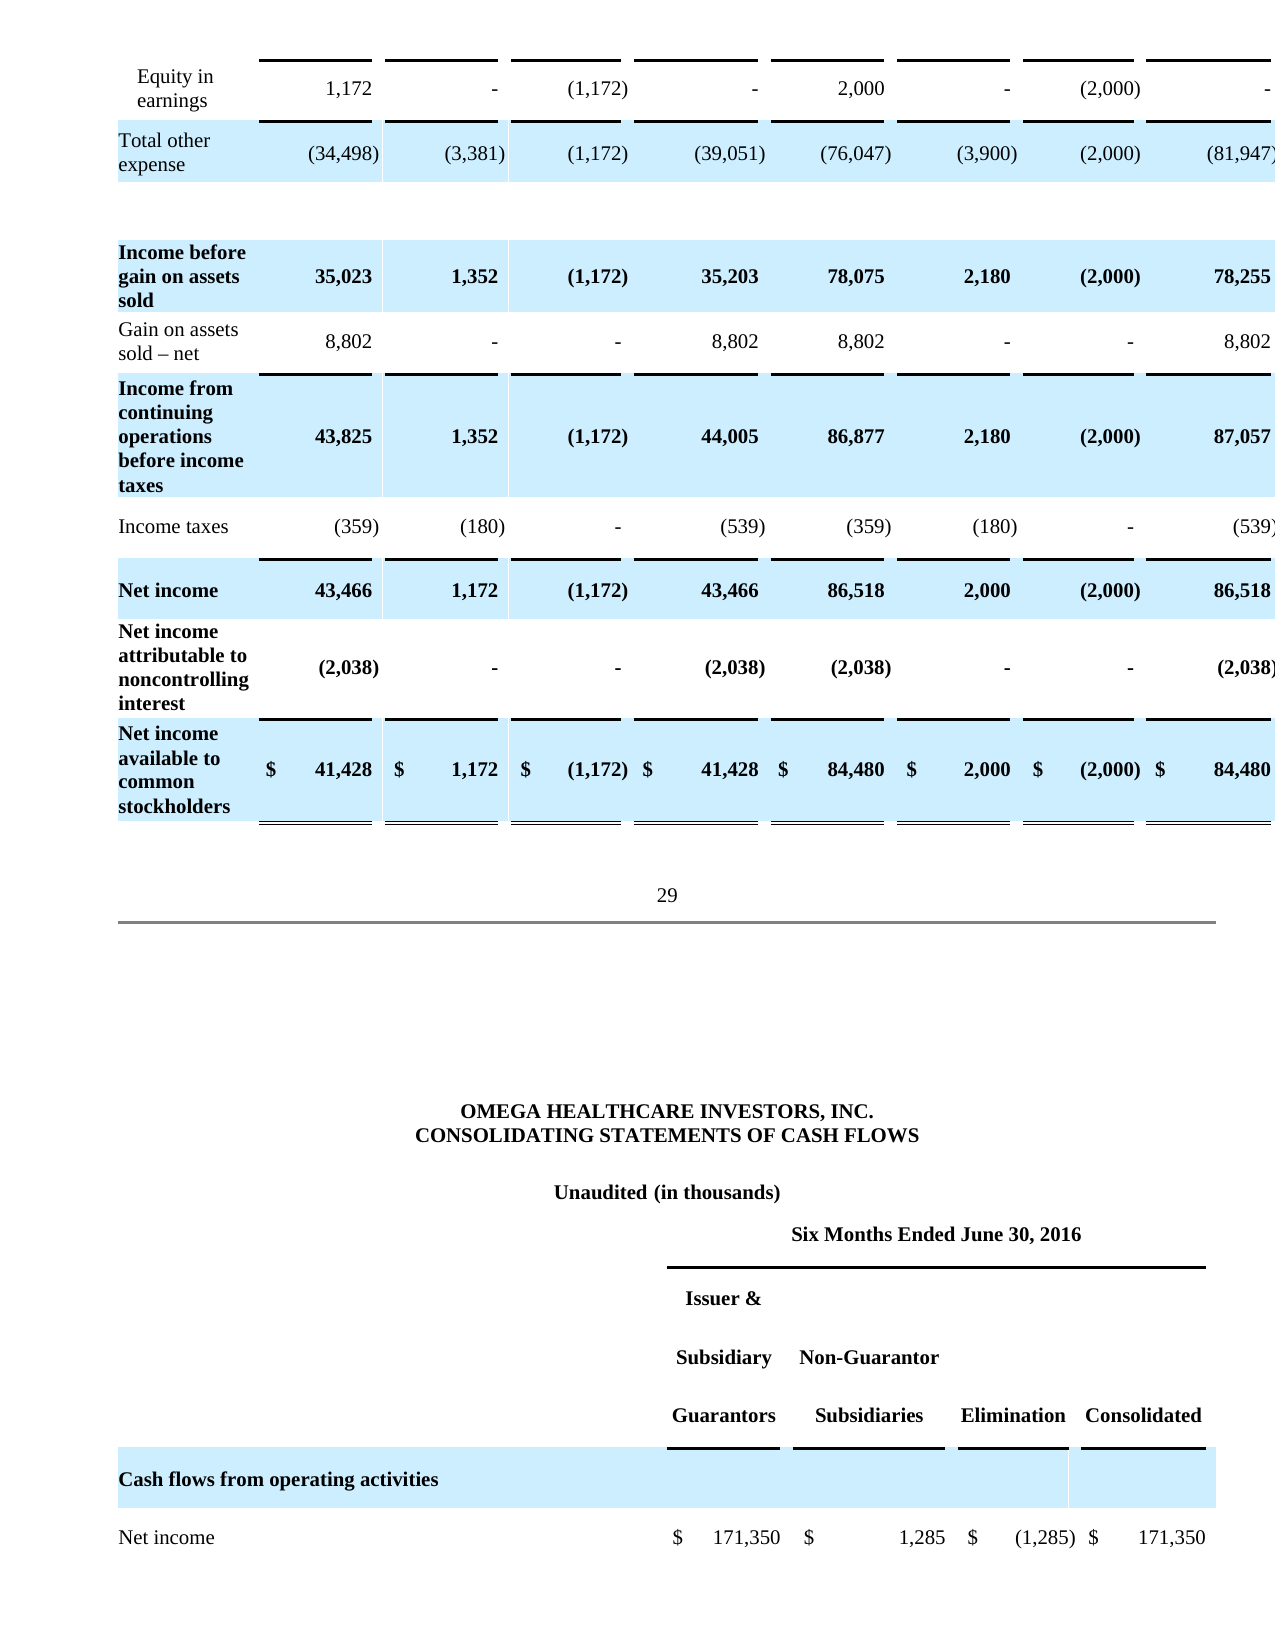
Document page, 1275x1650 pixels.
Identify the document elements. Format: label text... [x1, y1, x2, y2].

table_cell 1,172 [276, 62, 372, 120]
table_cell 41,428 [276, 721, 372, 821]
table_cell [118, 182, 256, 240]
table_cell [771, 619, 788, 718]
table_cell [771, 240, 788, 312]
table_cell [621, 312, 632, 373]
table_cell ) [372, 497, 382, 558]
table_cell (539 [1165, 497, 1271, 558]
table_cell [634, 619, 653, 718]
table_cell [1271, 558, 1275, 619]
table_cell 8,802 [788, 312, 884, 373]
table_cell (3,381 [404, 123, 498, 182]
table_cell [1146, 62, 1165, 120]
table_cell [945, 1269, 956, 1327]
table_cell [259, 497, 276, 558]
table_cell Guarantors [667, 1386, 780, 1447]
table_cell [1010, 558, 1021, 619]
table_cell ) [1134, 120, 1144, 182]
table_cell [897, 619, 917, 718]
table_cell [1271, 182, 1275, 240]
table_cell [945, 1386, 956, 1447]
table_cell [1023, 123, 1043, 182]
table_cell [511, 376, 531, 497]
table_cell 1,172 [404, 721, 498, 821]
table_cell ) [1134, 558, 1144, 619]
table_cell [511, 312, 531, 373]
table_cell [385, 240, 404, 312]
table_cell [1146, 561, 1165, 619]
table_cell ) [1134, 373, 1144, 497]
table_header [118, 1205, 665, 1266]
table_cell [884, 558, 895, 619]
table_cell - [404, 62, 498, 120]
table_cell $ [511, 721, 531, 821]
table_cell 43,825 [276, 376, 372, 497]
table_cell [372, 182, 382, 240]
table_cell 35,203 [653, 240, 758, 312]
table_cell [788, 182, 884, 240]
table_cell ) [1134, 59, 1144, 120]
table_cell [1010, 619, 1021, 718]
table_cell [259, 240, 276, 312]
table_cell - [404, 312, 498, 373]
table_cell [1206, 1447, 1216, 1508]
table_cell [498, 619, 508, 718]
table_cell [758, 59, 769, 120]
table_cell [511, 123, 531, 182]
table_cell ) [621, 120, 632, 182]
table_cell 41,428 [653, 721, 758, 821]
table_cell [634, 62, 653, 120]
table_cell (2,038 [276, 619, 372, 718]
table_cell (39,051 [653, 123, 758, 182]
table_cell (2,000 [1043, 62, 1134, 120]
table_cell [372, 558, 382, 619]
table_cell 8,802 [276, 312, 372, 373]
table_cell 8,802 [653, 312, 758, 373]
table_cell - [531, 619, 621, 718]
table_cell [1146, 619, 1165, 718]
table_cell (180 [917, 497, 1010, 558]
table_cell (1,172 [531, 561, 621, 619]
table_cell [758, 558, 769, 619]
table_cell [385, 182, 404, 240]
table_cell - [1043, 497, 1134, 558]
table_cell - [531, 312, 621, 373]
table_cell [118, 1266, 665, 1327]
table_cell [884, 182, 895, 240]
table_cell 171,350 [1098, 1508, 1206, 1566]
table_cell (2,000 [1043, 721, 1134, 821]
table_cell Net income attributable to noncontrolling interest [118, 619, 256, 718]
table_cell $ [958, 1508, 978, 1566]
table_cell [1081, 1328, 1206, 1386]
table_cell ) [884, 497, 895, 558]
table_cell ) [1010, 497, 1021, 558]
table_cell (2,038 [653, 619, 758, 718]
table_cell [771, 497, 788, 558]
table_cell [1010, 59, 1021, 120]
table_cell 78,255 [1165, 240, 1271, 312]
table_cell [259, 62, 276, 120]
table_cell [1069, 1328, 1079, 1386]
table_cell Net income [118, 558, 256, 619]
table_cell $ [771, 721, 788, 821]
table_cell [259, 123, 276, 182]
table_cell [1134, 619, 1144, 718]
table_cell [372, 312, 382, 373]
table_cell [634, 312, 653, 373]
table_cell (2,000 [1043, 123, 1134, 182]
text Unaudited (in thousands) [118, 1176, 1216, 1205]
table_cell [259, 376, 276, 497]
table_cell [945, 1328, 956, 1386]
table_cell [621, 182, 632, 240]
table_cell [793, 1269, 945, 1327]
table_cell [1206, 1328, 1216, 1386]
table_cell Income from continuing operations before income taxes [118, 373, 256, 497]
table_cell 1,352 [404, 240, 498, 312]
table_cell [1165, 182, 1271, 240]
table_cell [771, 312, 788, 373]
table_cell 8,802 [1165, 312, 1271, 373]
table_cell [897, 561, 917, 619]
table_cell [1134, 312, 1144, 373]
table_cell [498, 718, 508, 821]
table_cell $ [793, 1508, 814, 1566]
table_cell $ [1081, 1508, 1098, 1566]
table_cell [498, 182, 508, 240]
table_cell $ [1146, 721, 1165, 821]
table_cell [771, 182, 788, 240]
table_cell [372, 718, 382, 821]
table_cell - [917, 619, 1010, 718]
table_cell [884, 312, 895, 373]
table_cell (34,498 [276, 123, 372, 182]
table_cell [1271, 240, 1275, 312]
table_cell [771, 561, 788, 619]
table_cell 86,518 [788, 561, 884, 619]
table_cell [372, 373, 382, 497]
table_cell - [404, 619, 498, 718]
table_cell (1,172 [531, 123, 621, 182]
table_cell [385, 62, 404, 120]
table_cell ) [1134, 240, 1144, 312]
table_cell (2,038 [1165, 619, 1271, 718]
table_cell 43,466 [276, 561, 372, 619]
table_cell ) [621, 558, 632, 619]
table_cell Non-Guarantor [793, 1328, 945, 1386]
table_cell 2,000 [917, 561, 1010, 619]
table_cell [1069, 1386, 1079, 1447]
table_cell [634, 123, 653, 182]
table_cell (3,900 [917, 123, 1010, 182]
table_cell [1069, 1269, 1079, 1327]
table_cell 2,180 [917, 240, 1010, 312]
table_cell [259, 619, 276, 718]
table_cell (180 [404, 497, 498, 558]
table_cell $ [385, 721, 404, 821]
table_cell 2,180 [917, 376, 1010, 497]
table_cell - [531, 497, 621, 558]
table_cell [498, 59, 508, 120]
table_cell $ [897, 721, 917, 821]
table_cell [780, 1328, 791, 1386]
table_cell [1206, 1508, 1216, 1566]
table_cell [1023, 182, 1043, 240]
table_cell Total other expense [118, 120, 256, 182]
table_cell ) [621, 59, 632, 120]
table_cell [1206, 1266, 1216, 1327]
table_cell ) [372, 619, 382, 718]
table_cell (1,172 [531, 62, 621, 120]
table_cell Gain on assets sold – net [118, 312, 256, 373]
table_cell [780, 1269, 791, 1327]
text OMEGA HEALTHCARE INVESTORS, INC. [118, 1099, 1216, 1123]
table_cell ) [498, 120, 508, 182]
table_cell [771, 376, 788, 497]
table_cell [118, 1386, 665, 1447]
table_cell 171,350 [683, 1508, 780, 1566]
table_cell ) [1069, 1508, 1079, 1566]
table_cell (2,038 [788, 619, 884, 718]
table_cell [653, 182, 758, 240]
table_cell [758, 373, 769, 497]
table_cell 87,057 [1165, 376, 1271, 497]
table_cell [1010, 373, 1021, 497]
table_cell [372, 240, 382, 312]
table_cell [634, 561, 653, 619]
table_cell [621, 497, 632, 558]
table_cell ) [1134, 718, 1144, 821]
table_cell [511, 619, 531, 718]
table_cell [259, 182, 276, 240]
table_cell [758, 240, 769, 312]
table_cell [1146, 376, 1165, 497]
table_cell Equity in earnings [118, 59, 256, 120]
table_cell Subsidiary [667, 1328, 780, 1386]
table_cell (81,947 [1165, 123, 1271, 182]
table_cell Subsidiaries [793, 1386, 945, 1447]
table_cell [118, 1328, 665, 1386]
table_cell [1043, 182, 1134, 240]
table_cell [634, 497, 653, 558]
table_cell [1081, 1269, 1206, 1327]
table_cell [771, 62, 788, 120]
table_cell ) [758, 619, 769, 718]
table_cell [780, 1508, 791, 1566]
table_cell [683, 1447, 1068, 1508]
table_cell - [1165, 62, 1271, 120]
table_cell [1098, 1450, 1206, 1508]
table_cell Cash flows from operating activities [118, 1447, 665, 1508]
table_cell [758, 312, 769, 373]
table_cell (539 [653, 497, 758, 558]
table_cell [511, 561, 531, 619]
table_cell [1146, 182, 1165, 240]
table_cell 1,352 [404, 376, 498, 497]
table_cell ) [1271, 619, 1275, 718]
table_cell [758, 718, 769, 821]
table_cell [1146, 240, 1165, 312]
table_cell Net income [118, 1508, 665, 1566]
table_cell 43,466 [653, 561, 758, 619]
table_cell [372, 59, 382, 120]
table_cell [1010, 240, 1021, 312]
table_cell [259, 561, 276, 619]
table_cell [945, 1508, 956, 1566]
table_cell [259, 312, 276, 373]
table_cell $ [667, 1508, 683, 1566]
table_cell ) [884, 120, 895, 182]
table_cell [1271, 312, 1275, 373]
table_cell 84,480 [788, 721, 884, 821]
table_cell (1,172 [531, 721, 621, 821]
table_cell [897, 376, 917, 497]
table_cell [1023, 561, 1043, 619]
table_cell [1010, 182, 1021, 240]
table_cell (359 [788, 497, 884, 558]
table_cell [385, 123, 404, 182]
table_cell [531, 182, 621, 240]
table_cell [1271, 718, 1275, 821]
table_cell ) [621, 718, 632, 821]
table_cell (359 [276, 497, 372, 558]
table_cell 44,005 [653, 376, 758, 497]
table_cell [1271, 59, 1275, 120]
table_cell [385, 312, 404, 373]
table_cell [958, 1328, 1068, 1386]
table_cell [1146, 123, 1165, 182]
table_cell [884, 373, 895, 497]
table_cell [634, 376, 653, 497]
table_cell Issuer & [667, 1269, 780, 1327]
table_cell [385, 497, 404, 558]
table_cell [1023, 619, 1043, 718]
table_cell [511, 182, 531, 240]
table_cell - [1043, 312, 1134, 373]
table_cell ) [758, 120, 769, 182]
table_cell $ [1023, 721, 1043, 821]
table_cell [498, 373, 508, 497]
table_cell [1134, 497, 1144, 558]
table_cell 1,172 [404, 561, 498, 619]
table_cell - [917, 312, 1010, 373]
table_cell [758, 182, 769, 240]
table_cell [884, 718, 895, 821]
table_cell [897, 123, 917, 182]
text 29 [118, 883, 1216, 907]
table_cell [498, 312, 508, 373]
table_cell [667, 1450, 683, 1508]
table_cell [1010, 718, 1021, 821]
table_cell [897, 62, 917, 120]
table_cell [897, 497, 917, 558]
table_cell [1023, 376, 1043, 497]
table_cell [780, 1386, 791, 1447]
table_cell 78,075 [788, 240, 884, 312]
table_cell [917, 182, 1010, 240]
table_header [1206, 1205, 1216, 1266]
table_cell 86,877 [788, 376, 884, 497]
table_cell [385, 376, 404, 497]
table_cell [897, 182, 917, 240]
table_cell (1,285 [978, 1508, 1068, 1566]
table_cell [1010, 312, 1021, 373]
table_cell 2,000 [788, 62, 884, 120]
table_cell Consolidated [1081, 1386, 1206, 1447]
table_cell [897, 312, 917, 373]
table_cell [621, 619, 632, 718]
table_cell ) [498, 497, 508, 558]
table_cell [498, 240, 508, 312]
table_cell [1023, 62, 1043, 120]
table_cell [1069, 1447, 1079, 1508]
table_cell (1,172 [531, 240, 621, 312]
table_cell [634, 240, 653, 312]
table_cell ) [1271, 120, 1275, 182]
table_cell ) [1271, 497, 1275, 558]
table_cell [897, 240, 917, 312]
table_cell - [1043, 619, 1134, 718]
table_cell - [917, 62, 1010, 120]
table_cell [498, 558, 508, 619]
table_cell [511, 240, 531, 312]
table_cell [1023, 497, 1043, 558]
table_cell Income before gain on assets sold [118, 240, 256, 312]
table_cell ) [621, 240, 632, 312]
table_cell [1023, 240, 1043, 312]
table_cell [385, 561, 404, 619]
table_cell 35,023 [276, 240, 372, 312]
table_cell 1,285 [814, 1508, 945, 1566]
table_cell [958, 1269, 1068, 1327]
table_cell (1,172 [531, 376, 621, 497]
text CONSOLIDATING STATEMENTS OF CASH FLOWS [118, 1123, 1216, 1147]
table_cell [276, 182, 372, 240]
table_cell 86,518 [1165, 561, 1271, 619]
table_cell Net income available to common stockholders [118, 718, 256, 821]
table_cell [511, 62, 531, 120]
table_cell [1206, 1386, 1216, 1447]
table_cell ) [884, 619, 895, 718]
table_cell [1081, 1450, 1098, 1508]
table_cell (2,000 [1043, 376, 1134, 497]
table_cell ) [758, 497, 769, 558]
table_cell (2,000 [1043, 240, 1134, 312]
table_cell [1146, 497, 1165, 558]
table_cell [771, 123, 788, 182]
table_header Six Months Ended June 30, 2016 [667, 1205, 1206, 1266]
table_cell - [653, 62, 758, 120]
table_cell [385, 619, 404, 718]
table_cell [1023, 312, 1043, 373]
table_cell Income taxes [118, 497, 256, 558]
table_cell ) [372, 120, 382, 182]
table_cell [1134, 182, 1144, 240]
table_cell [1271, 373, 1275, 497]
table_cell 84,480 [1165, 721, 1271, 821]
table_cell [404, 182, 498, 240]
table_cell [1146, 312, 1165, 373]
table_cell $ [259, 721, 276, 821]
table_cell Elimination [958, 1386, 1068, 1447]
table_cell 2,000 [917, 721, 1010, 821]
table_cell ) [621, 373, 632, 497]
table_cell (2,000 [1043, 561, 1134, 619]
table_cell [634, 182, 653, 240]
table_cell [884, 240, 895, 312]
table_cell [884, 59, 895, 120]
table_cell $ [634, 721, 653, 821]
table_cell [511, 497, 531, 558]
table_cell (76,047 [788, 123, 884, 182]
table_cell ) [1010, 120, 1021, 182]
